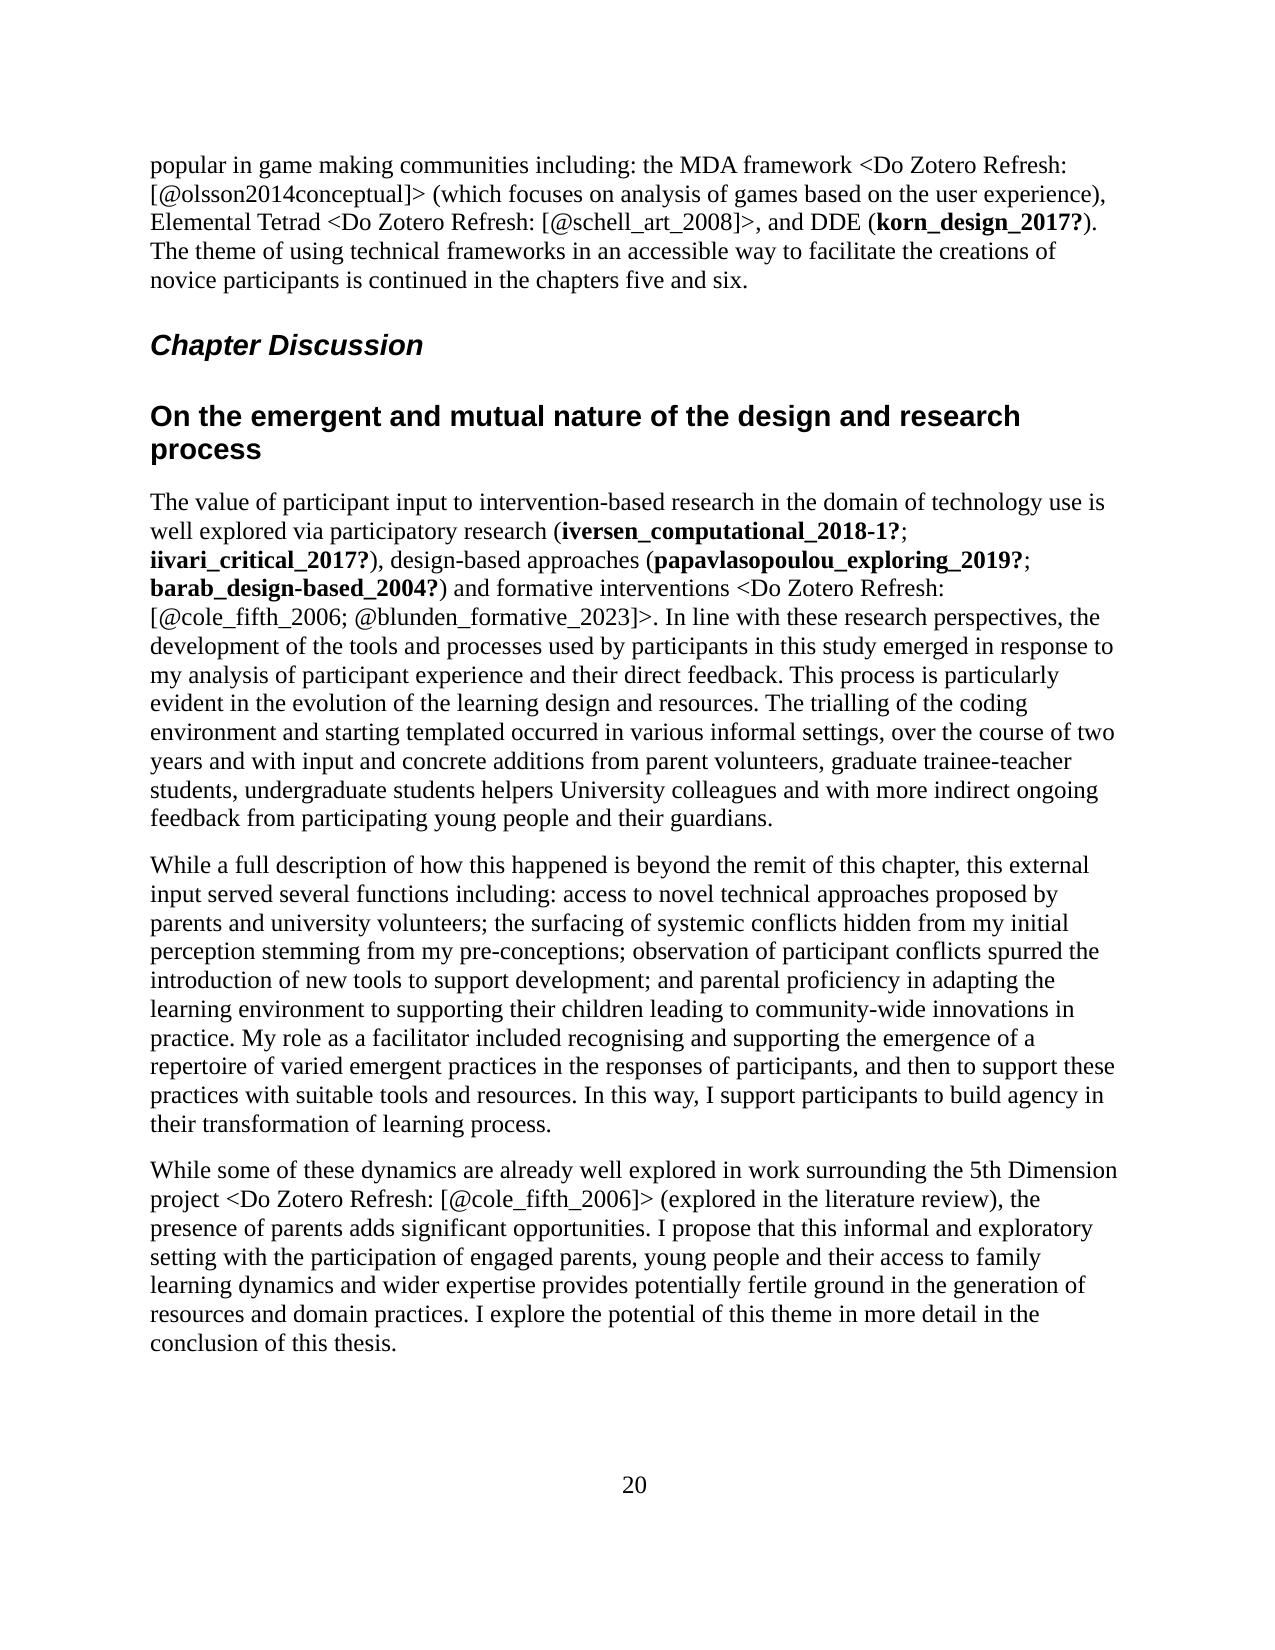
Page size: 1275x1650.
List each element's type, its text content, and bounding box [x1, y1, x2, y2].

text While some of these dynamics are already well explored in work surrounding the 5th Dimension project <Do Zotero Refresh: [@cole_fifth_2006]> (explored in the literature review), the presence of parents adds significant opportunities. I propose that this informal and exploratory setting with the participation of engaged parents, young people and their access to family learning dynamics and wider expertise provides potentially fertile ground in the generation of resources and domain practices. I explore the potential of this theme in more detail in the conclusion of this thesis. [150, 1156, 1125, 1357]
text While a full description of how this happened is beyond the remit of this chapter, this external input served several functions including: access to novel technical approaches proposed by parents and university volunteers; the surfacing of systemic conflicts hidden from my initial perception stemming from my pre-conceptions; observation of participant conflicts spurred the introduction of new tools to support development; and parental proficiency in adapting the learning environment to supporting their children leading to community-wide innovations in practice. My role as a facilitator included recognising and supporting the emergence of a repertoire of varied emergent practices in the responses of participants, and then to support these practices with suitable tools and resources. In this way, I support participants to build agency in their transformation of learning process. [150, 850, 1125, 1138]
text The value of participant input to intervention-based research in the domain of technology use is well explored via participatory research (iversen_computational_2018-1?; iivari_critical_2017?), design-based approaches (papavlasopoulou_exploring_2019?; barab_design-based_2004?) and formative interventions <Do Zotero Refresh: [@cole_fifth_2006; @blunden_formative_2023]>. In line with these research perspectives, the development of the tools and processes used by participants in this study emerged in response to my analysis of participant experience and their direct feedback. This process is particularly evident in the evolution of the learning design and resources. The trialling of the coding environment and starting templated occurred in various informal settings, over the course of two years and with input and concrete additions from parent volunteers, graduate trainee-teacher students, undergraduate students helpers University colleagues and with more indirect ongoing feedback from participating young people and their guardians. [150, 487, 1125, 832]
subtitle On the emergent and mutual nature of the design and research process [150, 399, 1125, 466]
subtitle Chapter Discussion [150, 328, 1125, 361]
text popular in game making communities including: the MDA framework <Do Zotero Refresh: [@olsson2014conceptual]> (which focuses on analysis of games based on the user experience), Elemental Tetrad <Do Zotero Refresh: [@schell_art_2008]>, and DDE (korn_design_2017?). The theme of using technical frameworks in an accessible way to facilitate the creations of novice participants is continued in the chapters five and six. [150, 150, 1125, 294]
